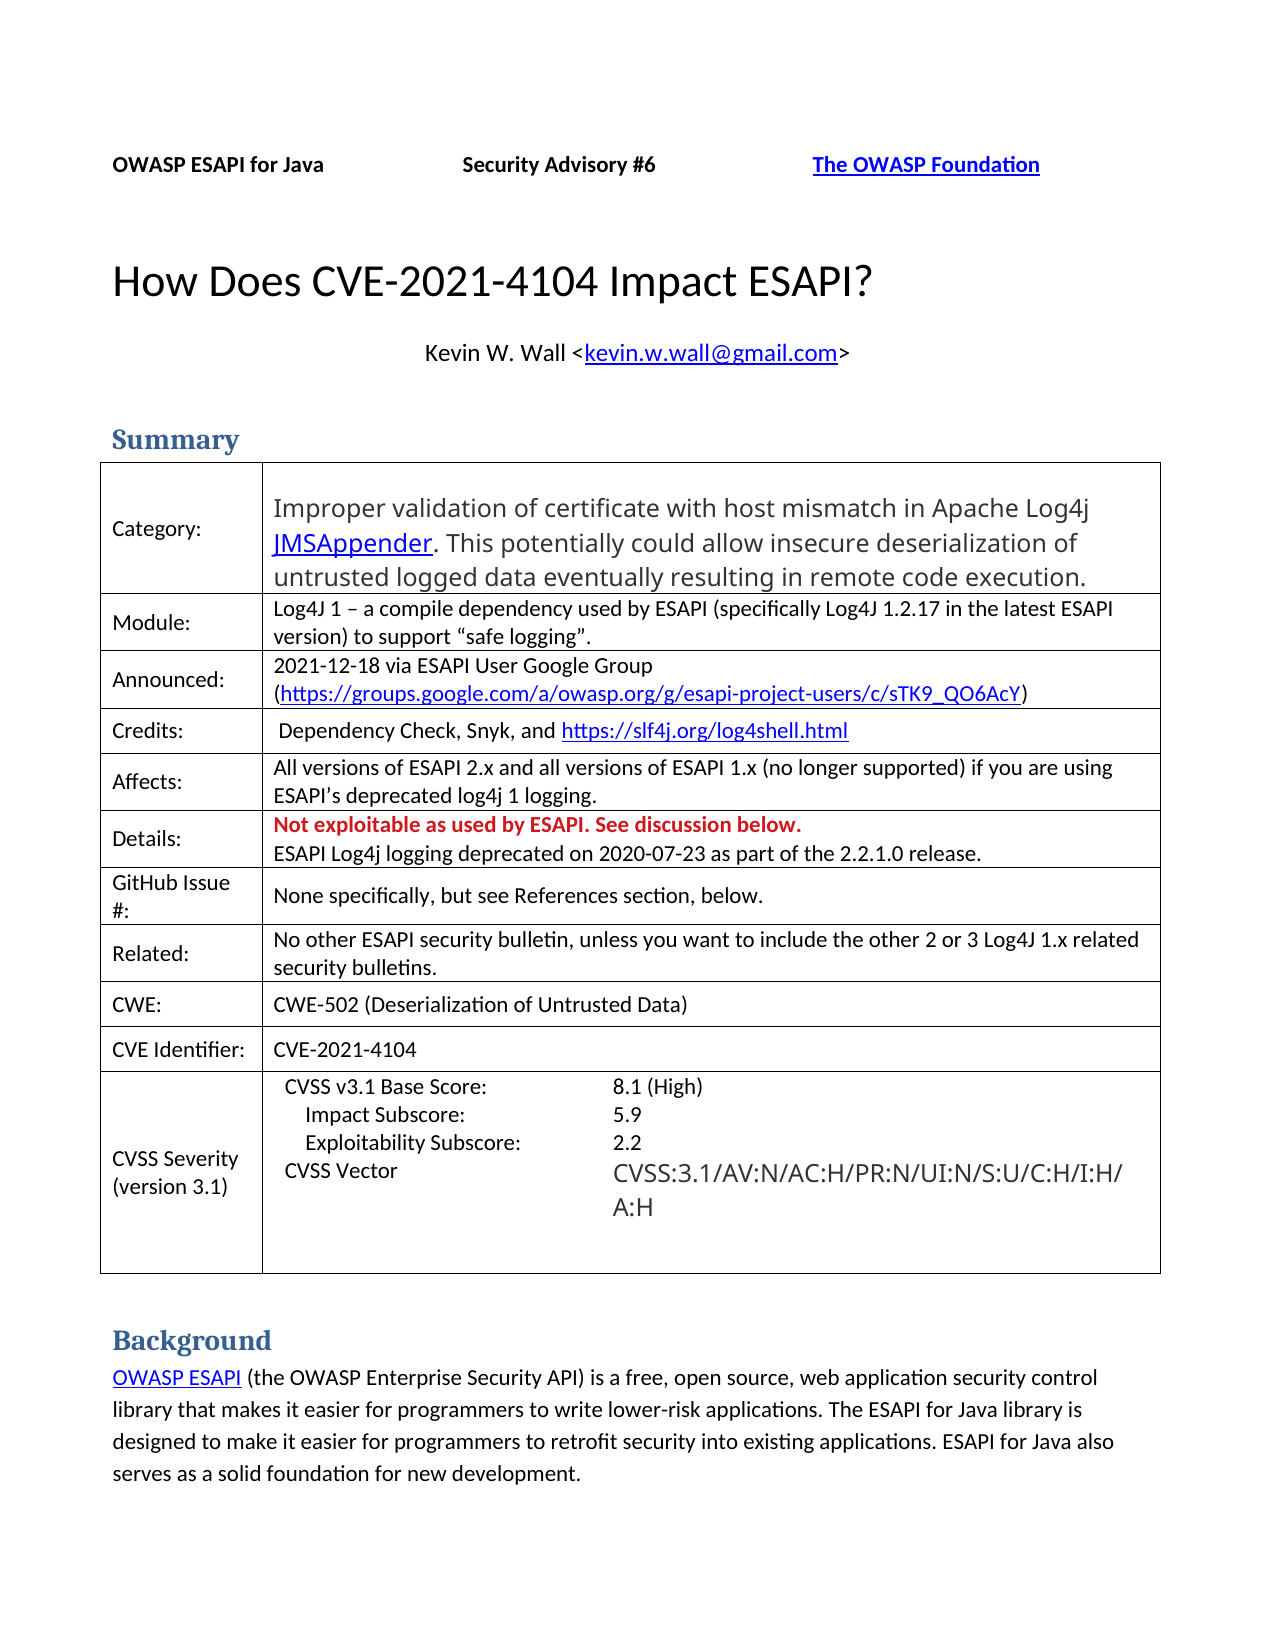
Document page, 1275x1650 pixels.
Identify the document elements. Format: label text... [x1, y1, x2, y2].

table_cell [1154, 1072, 1160, 1273]
table_cell None specifically, but see References section, below. [263, 868, 1160, 924]
table_cell Related: [101, 925, 262, 981]
table_header CVSS v3.1 Base Score: [273, 1072, 601, 1100]
table_cell Exploitability Subscore: [273, 1128, 601, 1156]
table_header The OWASP Foundation [813, 150, 1162, 199]
table_cell CWE: [101, 982, 262, 1026]
table_cell Details: [101, 811, 262, 867]
table_cell Module: [101, 594, 262, 650]
table_cell Credits: [101, 709, 262, 752]
table_cell CVE Identifier: [101, 1027, 262, 1071]
table_cell 2.2 [601, 1128, 1154, 1156]
table_cell CVSS Severity (version 3.1) [101, 1072, 262, 1273]
table_header OWASP ESAPI for Java [113, 150, 462, 199]
table_cell CVE-2021-4104 [263, 1027, 1160, 1071]
subtitle Summary [112, 423, 1162, 457]
table_cell All versions of ESAPI 2.x and all versions of ESAPI 1.x (no longer supported) if you are using ESAPI’s deprecated log4j 1 logging. [263, 754, 1160, 809]
table_cell CVSS Vector [273, 1156, 601, 1273]
table_cell No other ESAPI security bulletin, unless you want to include the other 2 or 3 Log4J 1.x related security bulletins. [263, 925, 1160, 981]
table_cell Impact Subscore: [273, 1100, 601, 1128]
table_cell Announced: [101, 651, 262, 707]
text OWASP ESAPI (the OWASP Enterprise Security API) is a free, open source, web application security control library that makes it easier for programmers to write lower-risk applications. The ESAPI for Java library is designed to make it easier for programmers to retrofit security into existing applications. ESAPI for Java also serves as a solid foundation for new development. [112, 1363, 1162, 1487]
table_header Security Advisory #6 [463, 150, 812, 199]
subtitle Background [112, 1324, 1162, 1358]
table_cell GitHub Issue #: [101, 868, 262, 924]
table_cell Not exploitable as used by ESAPI. See discussion below. ESAPI Log4j logging deprecated on 2020-07-23 as part of the 2.2.1.0 release. [263, 811, 1160, 867]
table_cell Affects: [101, 754, 262, 809]
table_header Improper validation of certificate with host mismatch in Apache Log4j JMSAppender. This potentially could allow insecure deserialization of untrusted logged data eventually resulting in remote code execution. [263, 463, 1160, 593]
table_cell 2021-12-18 via ESAPI User Google Group (https://groups.google.com/a/owasp.org/g/esapi-project-users/c/sTK9_QO6AcY) [263, 651, 1160, 707]
text Kevin W. Wall <kevin.w.wall@gmail.com> [112, 337, 1162, 367]
table_cell 5.9 [601, 1100, 1154, 1128]
table_header 8.1 (High) [601, 1072, 1154, 1100]
table_cell CVSS:3.1/AV:N/AC:H/PR:N/UI:N/S:U/C:H/I:H/A:H [601, 1156, 1154, 1273]
text How Does CVE-2021-4104 Impact ESAPI? [112, 252, 1162, 308]
table_cell CWE-502 (Deserialization of Untrusted Data) [263, 982, 1160, 1026]
table_cell [263, 1072, 273, 1273]
table_cell Dependency Check, Snyk, and https://slf4j.org/log4shell.html [263, 709, 1160, 752]
table_header Category: [101, 463, 262, 593]
table_cell Log4J 1 – a compile dependency used by ESAPI (specifically Log4J 1.2.17 in the latest ESAPI version) to support “safe logging”. [263, 594, 1160, 650]
